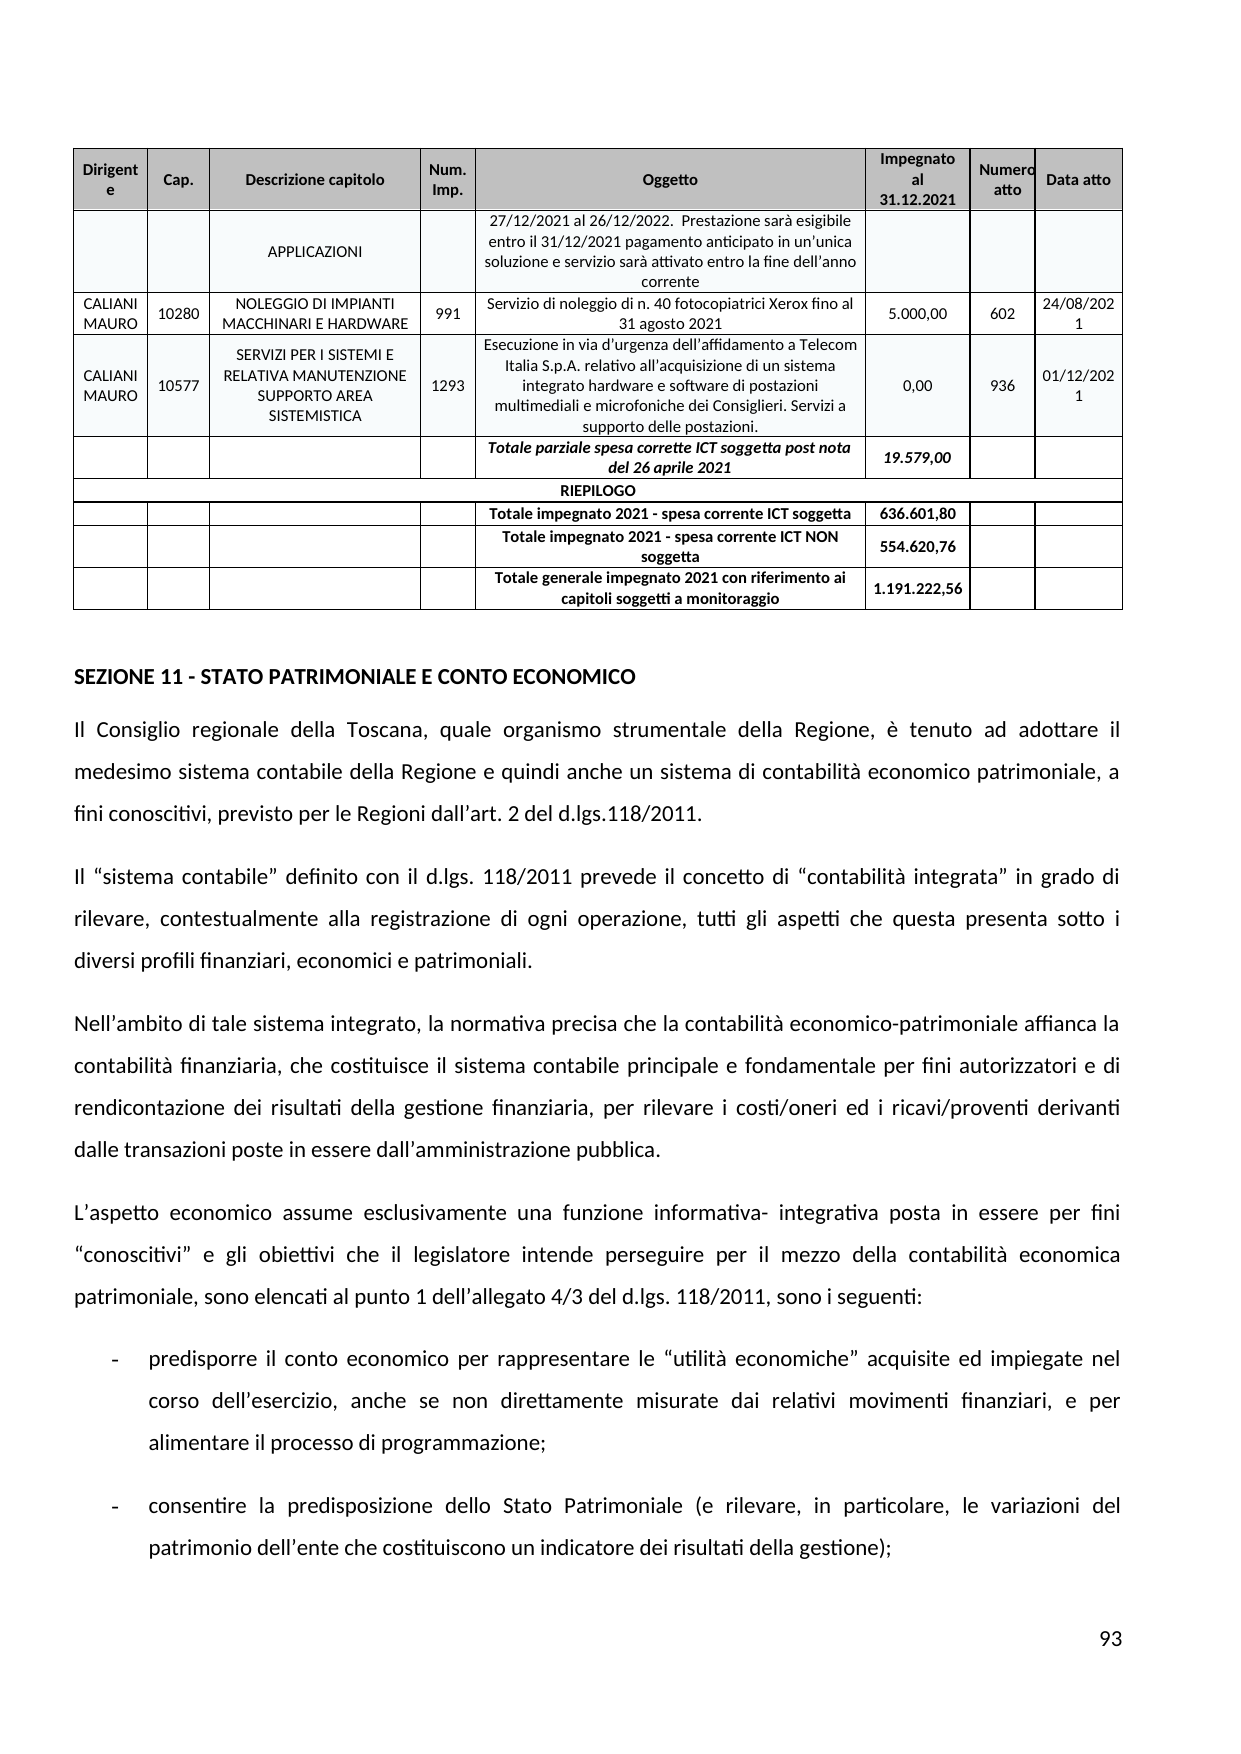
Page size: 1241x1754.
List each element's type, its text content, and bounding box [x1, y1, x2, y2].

table_cell 24/08/2021 [1036, 293, 1122, 333]
table_header Cap. [148, 149, 209, 209]
table_header Oggetto [476, 149, 865, 209]
text Il Consiglio regionale della Toscana, quale organismo strumentale della Regione, è tenuto ad adottare il medesimo sistema contabile della Regione e quindi anche un sistema di contabilità economico patrimoniale, a fini conoscitivi, previsto per le Regioni dall’art. 2 del d.lgs.118/2011. [74, 716, 1122, 827]
table_cell 01/12/2021 [1036, 335, 1122, 436]
table_cell [421, 568, 475, 608]
table_cell RIEPILOGO [74, 479, 1122, 501]
table_cell 1.191.222,56 [866, 568, 969, 608]
table_cell 554.620,76 [866, 526, 969, 567]
table_cell [74, 437, 147, 478]
table_cell [148, 437, 209, 478]
table_cell 636.601,80 [866, 503, 969, 525]
table_cell Totale impegnato 2021 - spesa corrente ICT soggetta [476, 503, 865, 525]
table_cell APPLICAZIONI [210, 211, 420, 292]
table_cell [148, 526, 209, 567]
table_cell Servizio di noleggio di n. 40 fotocopiatrici Xerox fino al 31 agosto 2021 [476, 293, 865, 333]
table_cell [1036, 503, 1122, 525]
table_cell 27/12/2021 al 26/12/2022. Prestazione sarà esigibile entro il 31/12/2021 pagamento anticipato in un’unica soluzione e servizio sarà attivato entro la fine dell’anno corrente [476, 211, 865, 292]
text Il “sistema contabile” definito con il d.lgs. 118/2011 prevede il concetto di “contabilità integrata” in grado di rilevare, contestualmente alla registrazione di ogni operazione, tutti gli aspetti che questa presenta sotto i diversi profili finanziari, economici e patrimoniali. [74, 862, 1122, 974]
table_cell Totale generale impegnato 2021 con riferimento ai capitoli soggetti a monitoraggio [476, 568, 865, 608]
table_cell [74, 503, 147, 525]
table_cell [148, 568, 209, 608]
table_cell [210, 503, 420, 525]
table_cell [210, 568, 420, 608]
text L’aspetto economico assume esclusivamente una funzione informativa- integrativa posta in essere per fini “conoscitivi” e gli obiettivi che il legislatore intende perseguire per il mezzo della contabilità economica patrimoniale, sono elencati al punto 1 dell’allegato 4/3 del d.lgs. 118/2011, sono i seguenti: [74, 1198, 1122, 1310]
table_cell SERVIZI PER I SISTEMI E RELATIVA MANUTENZIONE SUPPORTO AREA SISTEMISTICA [210, 335, 420, 436]
table_cell Esecuzione in via d’urgenza dell’affidamento a Telecom Italia S.p.A. relativo all’acquisizione di un sistema integrato hardware e software di postazioni multimediali e microfoniche dei Consiglieri. Servizi a supporto delle postazioni. [476, 335, 865, 436]
table_cell Totale impegnato 2021 - spesa corrente ICT NON soggetta [476, 526, 865, 567]
table_cell 1293 [421, 335, 475, 436]
table_header Impegnato al 31.12.2021 [866, 149, 969, 209]
table_cell [148, 211, 209, 292]
table_header Dirigente [74, 149, 147, 209]
table_cell [421, 526, 475, 567]
table_header Descrizione capitolo [210, 149, 420, 209]
table_cell [971, 526, 1034, 567]
table_cell 602 [971, 293, 1034, 333]
table_cell [1036, 211, 1122, 292]
list predisporre il conto economico per rappresentare le “utilità economiche” acquisite ed impiegate nel corso dell’esercizio, anche se non direttamente misurate dai relativi movimenti finanziari, e per alimentare il processo di programmazione; [111, 1344, 1122, 1457]
text Nell’ambito di tale sistema integrato, la normativa precisa che la contabilità economico-patrimoniale affianca la contabilità finanziaria, che costituisce il sistema contabile principale e fondamentale per fini autorizzatori e di rendicontazione dei risultati della gestione finanziaria, per rilevare i costi/oneri ed i ricavi/proventi derivanti dalle transazioni poste in essere dall’amministrazione pubblica. [74, 1009, 1122, 1163]
table_cell 991 [421, 293, 475, 333]
list consentire la predisposizione dello Stato Patrimoniale (e rilevare, in particolare, le variazioni del patrimonio dell’ente che costituiscono un indicatore dei risultati della gestione); [111, 1491, 1122, 1561]
table_cell 10577 [148, 335, 209, 436]
table_cell [971, 211, 1034, 292]
table_cell CALIANI MAURO [74, 293, 147, 333]
table_cell 5.000,00 [866, 293, 969, 333]
table_cell [210, 437, 420, 478]
table_header Num. Imp. [421, 149, 475, 209]
table_cell [971, 503, 1034, 525]
table_cell 19.579,00 [866, 437, 969, 478]
table_cell [421, 437, 475, 478]
text SEZIONE 11 - STATO PATRIMONIALE E CONTO ECONOMICO [74, 662, 1122, 691]
table_cell Totale parziale spesa corrette ICT soggetta post nota del 26 aprile 2021 [476, 437, 865, 478]
table_cell [1036, 568, 1122, 608]
table_cell CALIANI MAURO [74, 335, 147, 436]
table_cell [866, 211, 969, 292]
table_cell [74, 526, 147, 567]
table_header Numero atto [971, 149, 1034, 209]
table_header Data atto [1036, 149, 1122, 209]
table_cell 936 [971, 335, 1034, 436]
table_cell [421, 503, 475, 525]
table_cell 0,00 [866, 335, 969, 436]
table_cell [210, 526, 420, 567]
table_cell [421, 211, 475, 292]
table_cell [971, 568, 1034, 608]
table_cell [148, 503, 209, 525]
table_cell [74, 211, 147, 292]
table_cell [971, 437, 1034, 478]
table_cell [1036, 526, 1122, 567]
table_cell NOLEGGIO DI IMPIANTI MACCHINARI E HARDWARE [210, 293, 420, 333]
table_cell [1036, 437, 1122, 478]
table_cell [74, 568, 147, 608]
table_cell 10280 [148, 293, 209, 333]
